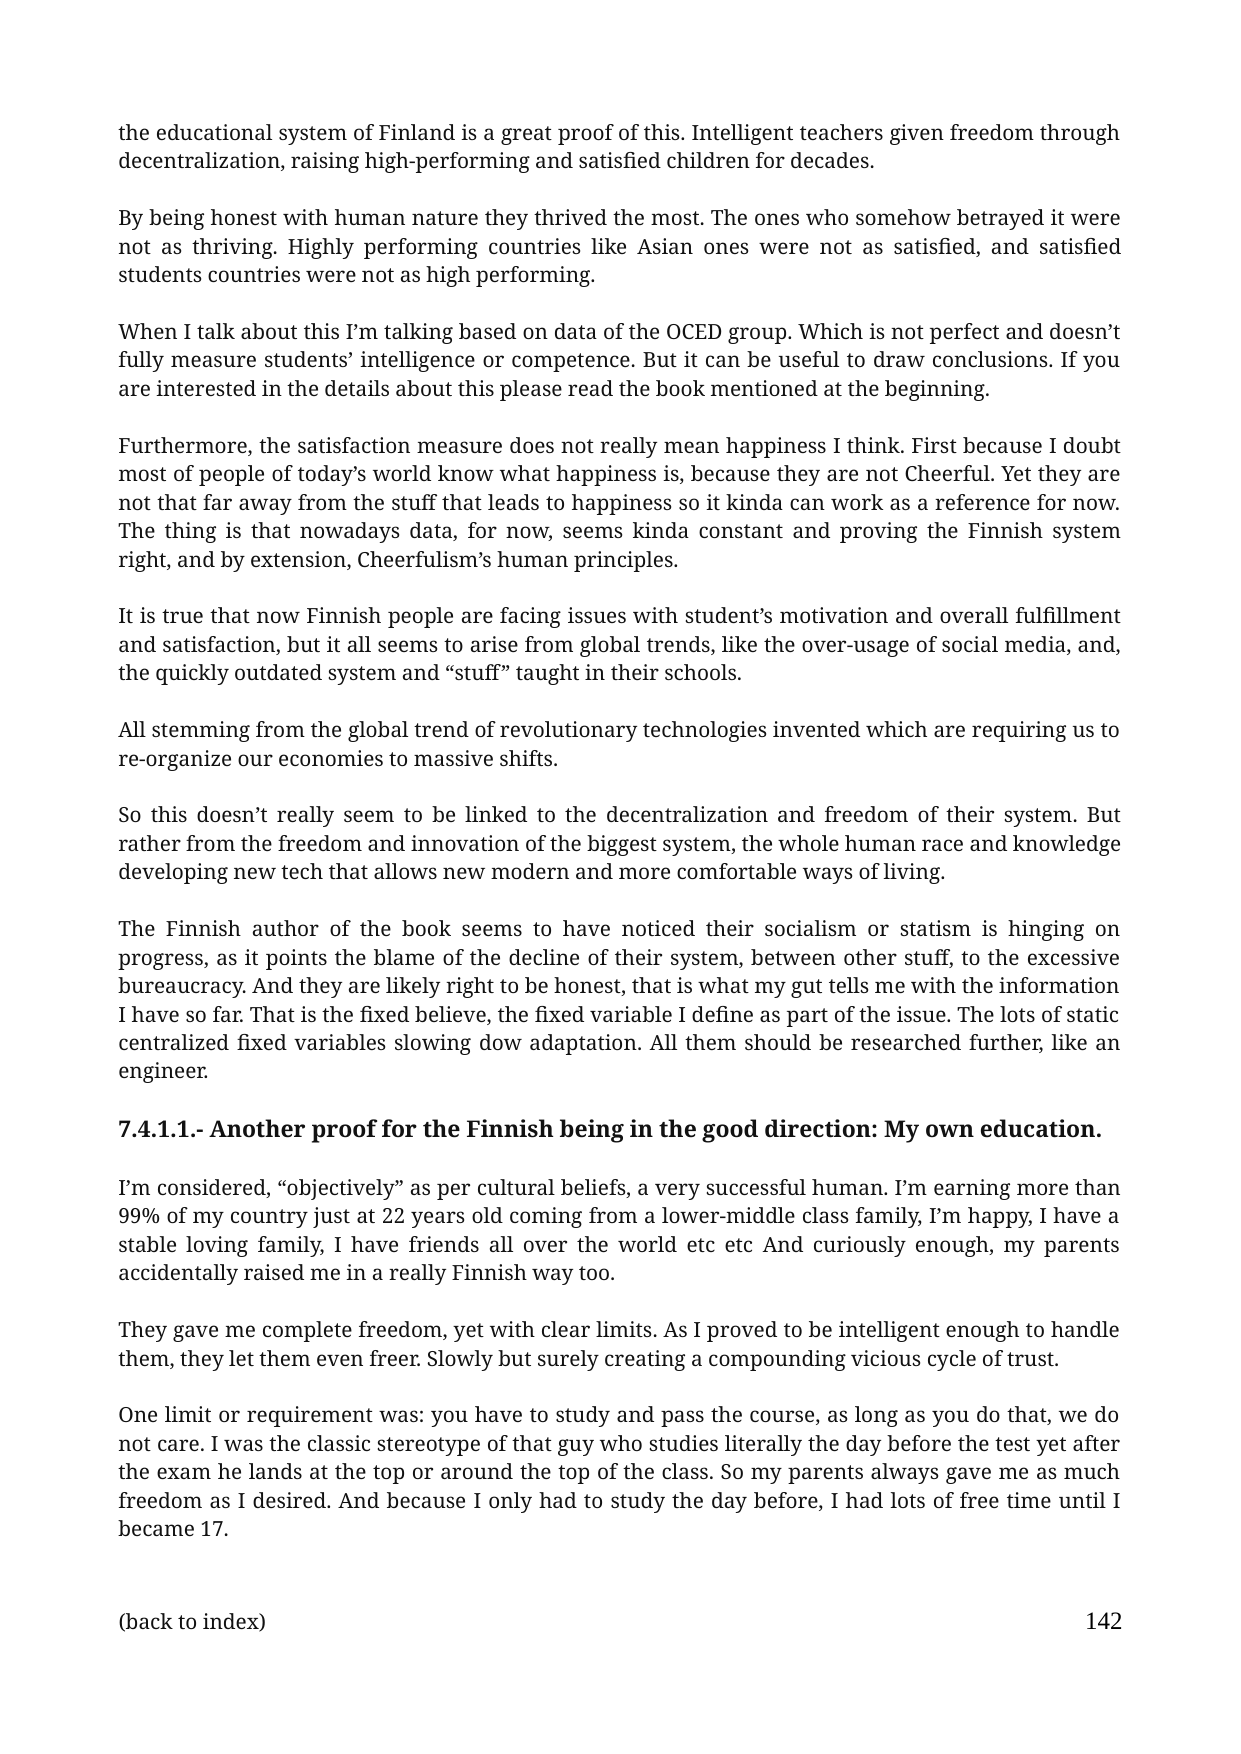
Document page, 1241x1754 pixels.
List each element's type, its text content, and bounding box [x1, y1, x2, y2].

text So this doesn’t really seem to be linked to the decentralization and freedom of their system. But rather from the freedom and innovation of the biggest system, the whole human race and knowledge developing new tech that allows new modern and more comfortable ways of living. [118, 801, 1122, 886]
text 7.4.1.1.- Another proof for the Finnish being in the good direction: My own education. [118, 1113, 1122, 1145]
text When I talk about this I’m talking based on data of the OCED group. Which is not perfect and doesn’t fully measure students’ intelligence or competence. But it can be useful to draw conclusions. If you are interested in the details about this please read the book mentioned at the beginning. [118, 317, 1122, 402]
text It is true that now Finnish people are facing issues with student’s motivation and overall fulfillment and satisfaction, but it all seems to arise from global trends, like the over-usage of social media, and, the quickly outdated system and “stuff” taught in their schools. [118, 602, 1122, 687]
text Furthermore, the satisfaction measure does not really mean happiness I think. First because I doubt most of people of today’s world know what happiness is, because they are not Cheerful. Yet they are not that far away from the stuff that leads to happiness so it kinda can work as a reference for now. The thing is that nowadays data, for now, seems kinda constant and proving the Finnish system right, and by extension, Cheerfulism’s human principles. [118, 431, 1122, 573]
text the educational system of Finland is a great proof of this. Intelligent teachers given freedom through decentralization, raising high-performing and satisfied children for decades. [118, 118, 1122, 175]
text They gave me complete freedom, yet with clear limits. As I proved to be intelligent enough to handle them, they let them even freer. Slowly but surely creating a compounding vicious cycle of trust. [118, 1315, 1122, 1372]
text By being honest with human nature they thrived the most. The ones who somehow betrayed it were not as thriving. Highly performing countries like Asian ones were not as satisfied, and satisfied students countries were not as high performing. [118, 203, 1122, 289]
text I’m considered, “objectively” as per cultural beliefs, a very successful human. I’m earning more than 99% of my country just at 22 years old coming from a lower-middle class family, I’m happy, I have a stable loving family, I have friends all over the world etc etc And curiously enough, my parents accidentally raised me in a really Finnish way too. [118, 1173, 1122, 1287]
text One limit or requirement was: you have to study and pass the course, as long as you do that, we do not care. I was the classic stereotype of that guy who studies literally the day before the test yet after the exam he lands at the top or around the top of the class. So my parents always gave me as much freedom as I desired. And because I only had to study the day before, I had lots of free time until I became 17. [118, 1401, 1122, 1543]
text All stemming from the global trend of revolutionary technologies invented which are requiring us to re-organize our economies to massive shifts. [118, 715, 1122, 772]
text The Finnish author of the book seems to have noticed their socialism or statism is hinging on progress, as it points the blame of the decline of their system, between other stuff, to the excessive bureaucracy. And they are likely right to be honest, that is what my gut tells me with the information I have so far. That is the fixed believe, the fixed variable I define as part of the issue. The lots of static centralized fixed variables slowing dow adaptation. All them should be researched further, like an engineer. [118, 914, 1122, 1085]
